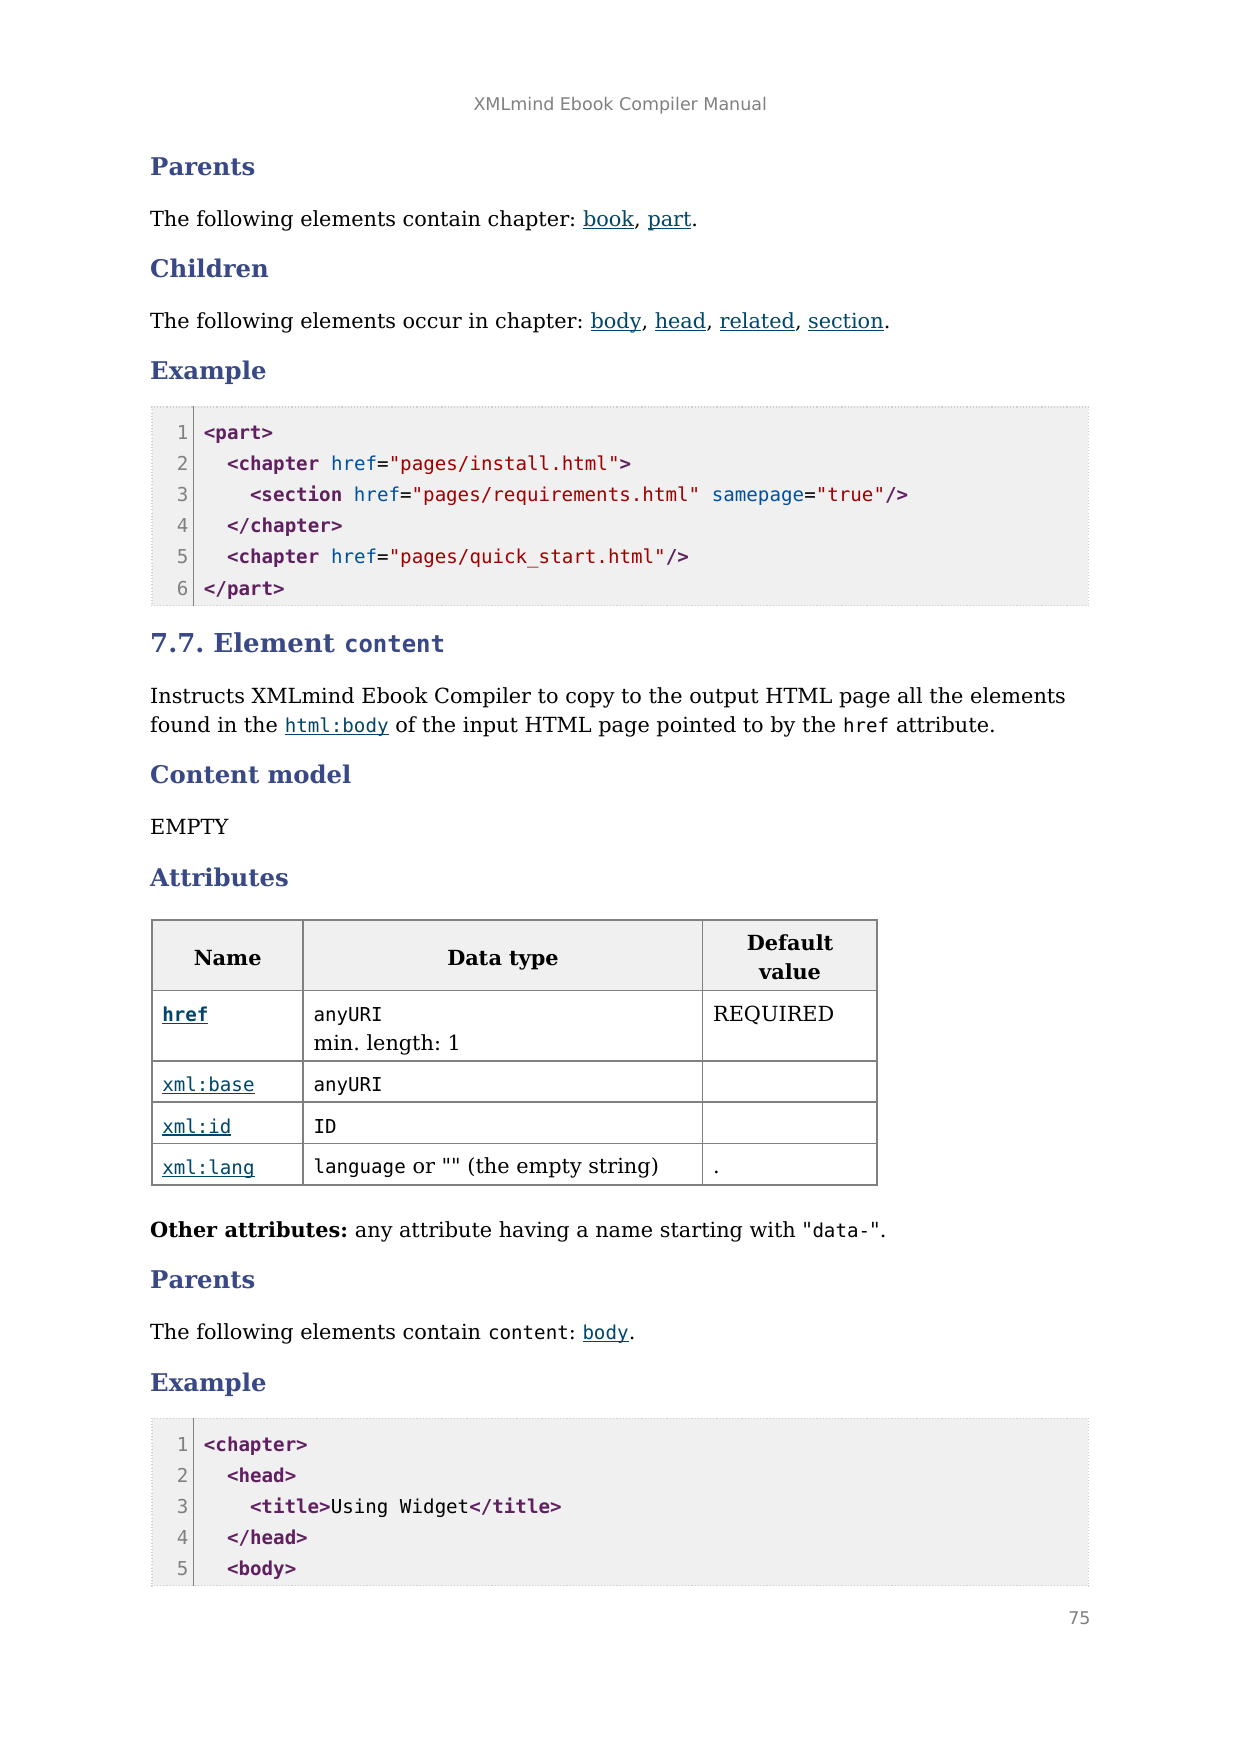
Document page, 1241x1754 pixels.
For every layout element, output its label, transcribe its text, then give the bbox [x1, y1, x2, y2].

table_cell . [703, 1144, 876, 1184]
table_cell anyURI [304, 1062, 702, 1101]
subtitle 7.7. Element content [150, 627, 1090, 658]
table_header Name [153, 921, 302, 990]
text Parents [150, 150, 1090, 181]
text Example [150, 354, 1090, 385]
text The following elements contain chapter: book, part. [150, 202, 1090, 231]
table_header 1 2 3 4 5 [152, 1418, 193, 1585]
table_header 1 2 3 4 5 6 [152, 406, 193, 604]
table_header Data type [304, 921, 702, 990]
table_cell href [153, 991, 302, 1060]
table_header <chapter> <head> <title>Using Widget</title> </head> <body> [194, 1418, 1088, 1585]
text Example [150, 1365, 1090, 1397]
text Instructs XMLmind Ebook Compiler to copy to the output HTML page all the elements found in the html:body of the input HTML page pointed to by the href attribute. [150, 679, 1090, 737]
table_cell ID [304, 1103, 702, 1143]
text Attributes [150, 860, 1090, 892]
text The following elements contain content: body. [150, 1315, 1090, 1344]
text EMPTY [150, 810, 1090, 839]
table_header <part> <chapter href="pages/install.html"> <section href="pages/requirements.html" samepage="true"/> </chapter> <chapter href="pages/quick_start.html"/> </part> [194, 406, 1088, 604]
text Parents [150, 1263, 1090, 1294]
table_cell xml:lang [153, 1144, 302, 1184]
text Other attributes: any attribute having a name starting with "data-". [150, 1213, 1090, 1242]
table_cell anyURI min. length: 1 [304, 991, 702, 1060]
text Content model [150, 758, 1090, 789]
text The following elements occur in chapter: body, head, related, section. [150, 304, 1090, 333]
table_cell [703, 1103, 876, 1143]
table_cell xml:base [153, 1062, 302, 1101]
table_cell xml:id [153, 1103, 302, 1143]
table_cell [703, 1062, 876, 1101]
table_header Default value [703, 921, 876, 990]
table_cell language or "" (the empty string) [304, 1144, 702, 1184]
text Children [150, 252, 1090, 283]
table_cell REQUIRED [703, 991, 876, 1060]
